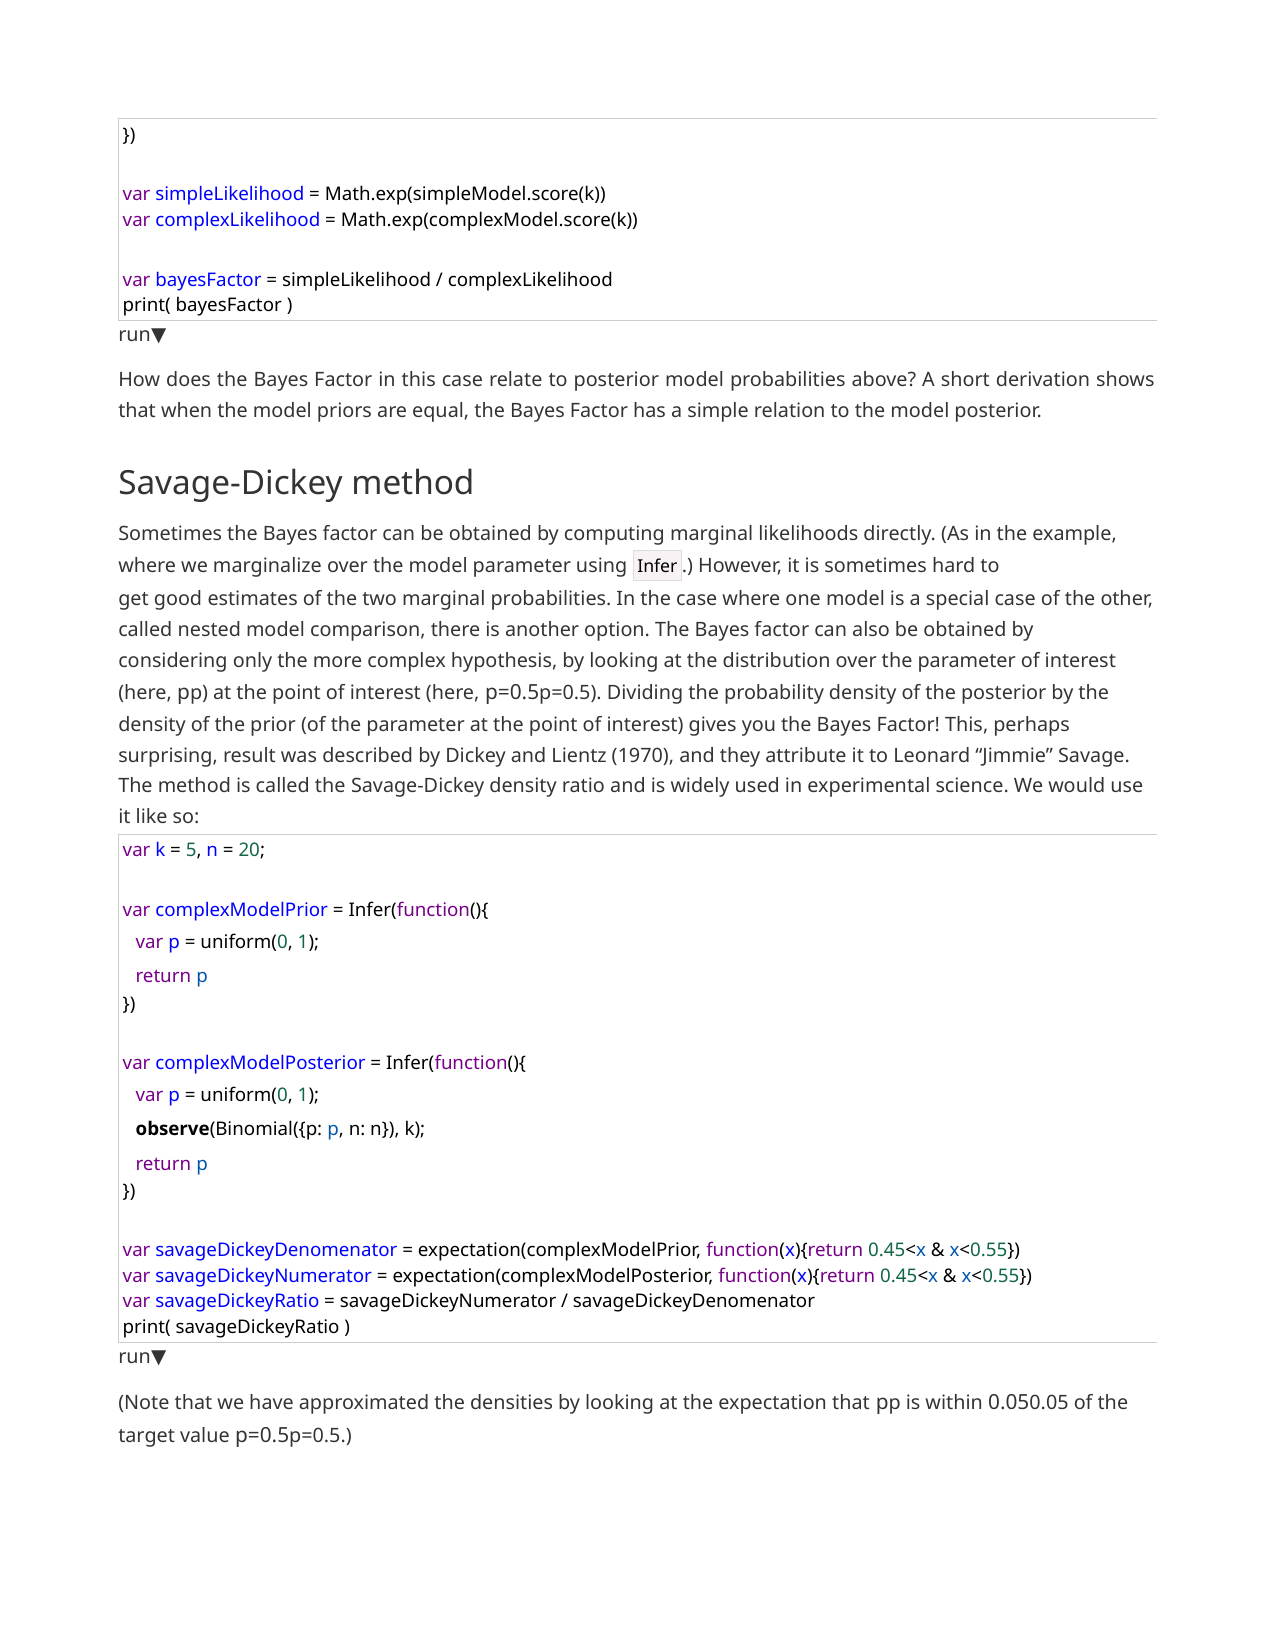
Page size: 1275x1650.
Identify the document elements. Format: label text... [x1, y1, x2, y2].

text observe(Binomial({p: p, n: n}), k); [119, 1106, 1157, 1140]
text var simpleLikelihood = Math.exp(simpleModel.score(k)) [119, 178, 1157, 203]
text }) [119, 119, 1157, 144]
text return p [119, 953, 1157, 987]
text return p [119, 1140, 1157, 1174]
text (Note that we have approximated the densities by looking at the expectation that pp is within 0.050.05 of the target value p=0.5p=0.5.) [118, 1387, 1157, 1448]
text How does the Bayes Factor in this case relate to posterior model probabilities above? A short derivation shows that when the model priors are equal, the Bayes Factor has a simple relation to the model posterior. [118, 365, 1157, 423]
text var complexLikelihood = Math.exp(complexModel.score(k)) [119, 203, 1157, 229]
text var p = uniform(0, 1); [119, 919, 1157, 953]
text print( savageDickeyRatio ) [119, 1310, 1157, 1342]
text var savageDickeyNumerator = expectation(complexModelPosterior, function(x){return 0.45<x & x<0.55}) [119, 1259, 1157, 1285]
text var p = uniform(0, 1); [119, 1072, 1157, 1106]
text ​ [119, 144, 1157, 178]
text var savageDickeyDenomenator = expectation(complexModelPrior, function(x){return 0.45<x & x<0.55}) [119, 1234, 1157, 1259]
text var k = 5, n = 20; [119, 835, 1157, 859]
text var complexModelPosterior = Infer(function(){ [119, 1046, 1157, 1072]
subtitle Savage-Dickey method [118, 458, 1157, 504]
text var savageDickeyRatio = savageDickeyNumerator / savageDickeyDenomenator [119, 1285, 1157, 1310]
text run▼ [118, 321, 1157, 347]
text ​ [119, 859, 1157, 893]
text }) [119, 1174, 1157, 1200]
text Sometimes the Bayes factor can be obtained by computing marginal likelihoods directly. (As in the example, where we marginalize over the model parameter using Infer.) However, it is sometimes hard to get good estimates of the two marginal probabilities. In the case where one model is a special case of the other, called nested model comparison, there is another option. The Bayes factor can also be obtained by considering only the more complex hypothesis, by looking at the distribution over the parameter of interest (here, pp) at the point of interest (here, p=0.5p=0.5). Dividing the probability density of the posterior by the density of the prior (of the parameter at the point of interest) gives you the Bayes Factor! This, perhaps surprising, result was described by Dickey and Lientz (1970), and they attribute it to Leonard “Jimmie” Savage. The method is called the Savage-Dickey density ratio and is widely used in experimental science. We would use it like so: [118, 519, 1157, 830]
text ​ [119, 229, 1157, 263]
text }) [119, 987, 1157, 1012]
text ​ [119, 1200, 1157, 1234]
text var bayesFactor = simpleLikelihood / complexLikelihood [119, 263, 1157, 288]
text print( bayesFactor ) [119, 288, 1157, 320]
text ​ [119, 1012, 1157, 1046]
text run▼ [118, 1343, 1157, 1369]
text var complexModelPrior = Infer(function(){ [119, 893, 1157, 919]
